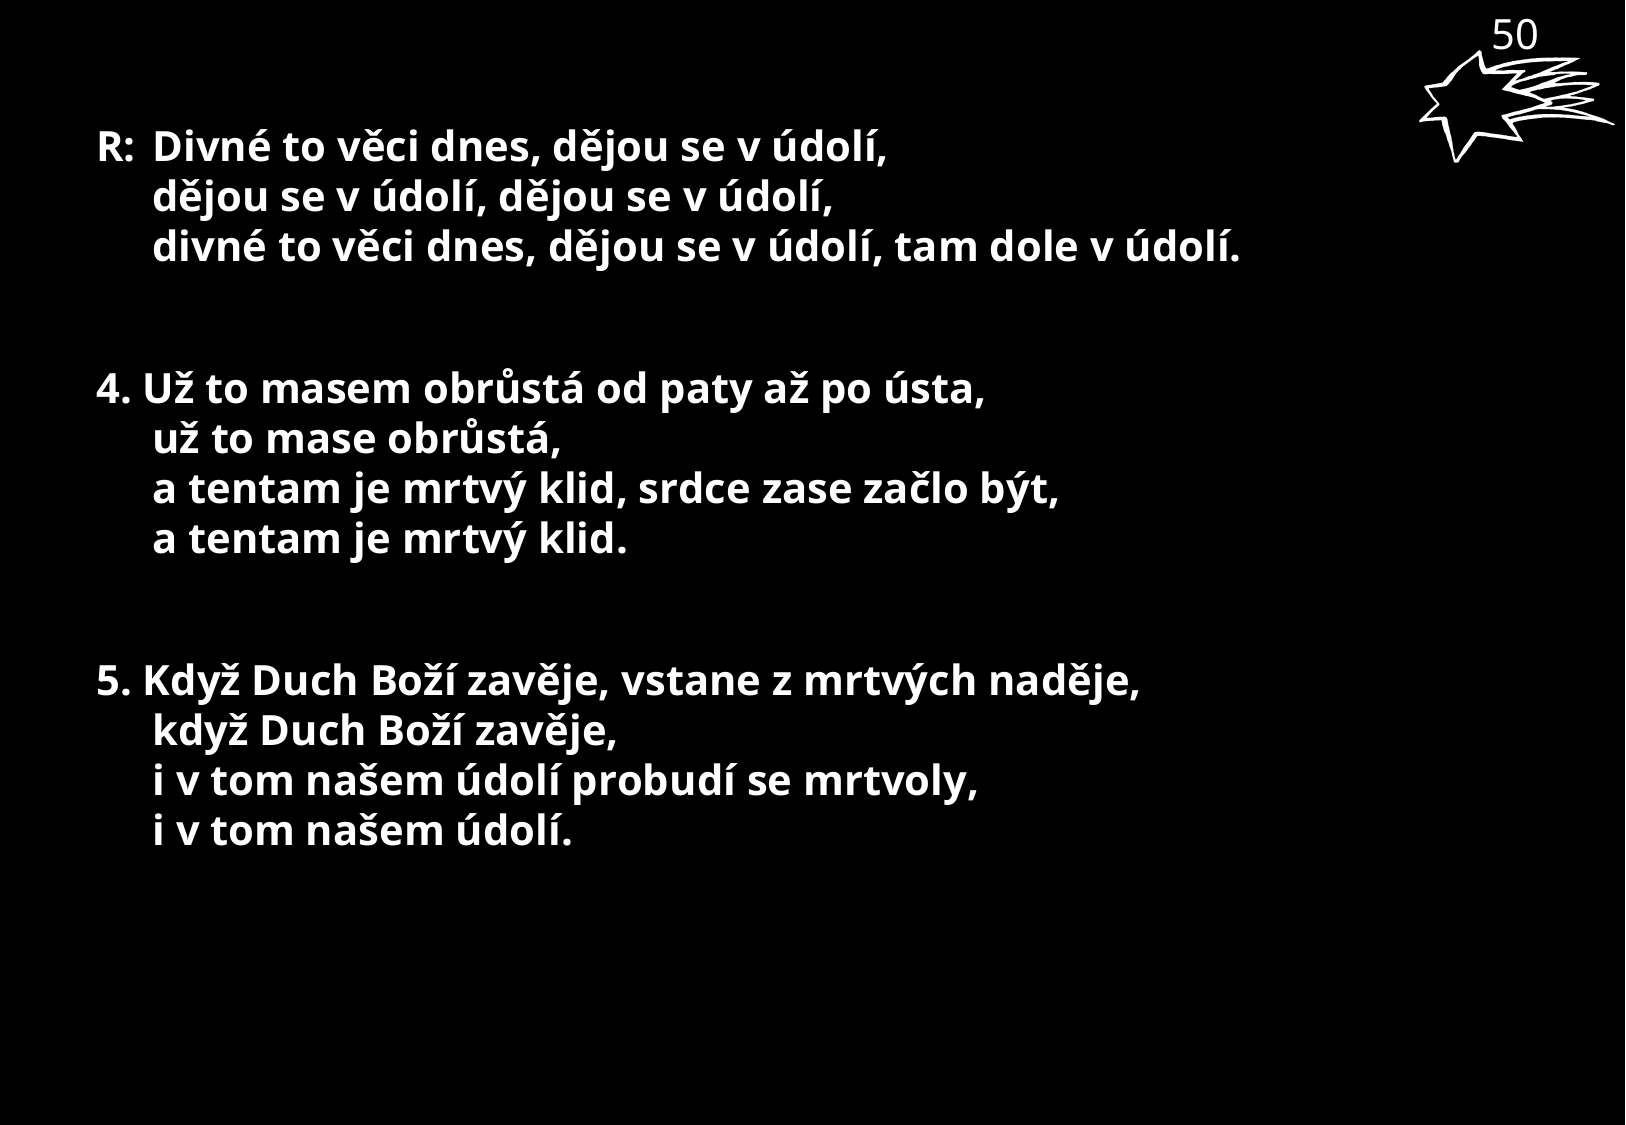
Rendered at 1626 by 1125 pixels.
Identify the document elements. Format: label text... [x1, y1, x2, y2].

list R: Divné to věci dnes, dějou se v údolí, dějou se v údolí, dějou se v údolí, divné to věci dnes, dějou se v údolí, tam dole v údolí. 4. Už to masem obrůstá od paty až po ústa, už to mase obrůstá, a tentam je mrtvý klid, srdce zase začlo být, a tentam je mrtvý klid. 5. Když Duch Boží zavěje, vstane z mrtvých naděje, když Duch Boží zavěje, i v tom našem údolí probudí se mrtvoly, i v tom našem údolí. [81, 112, 1544, 1101]
text_box 50 [1405, 0, 1626, 66]
